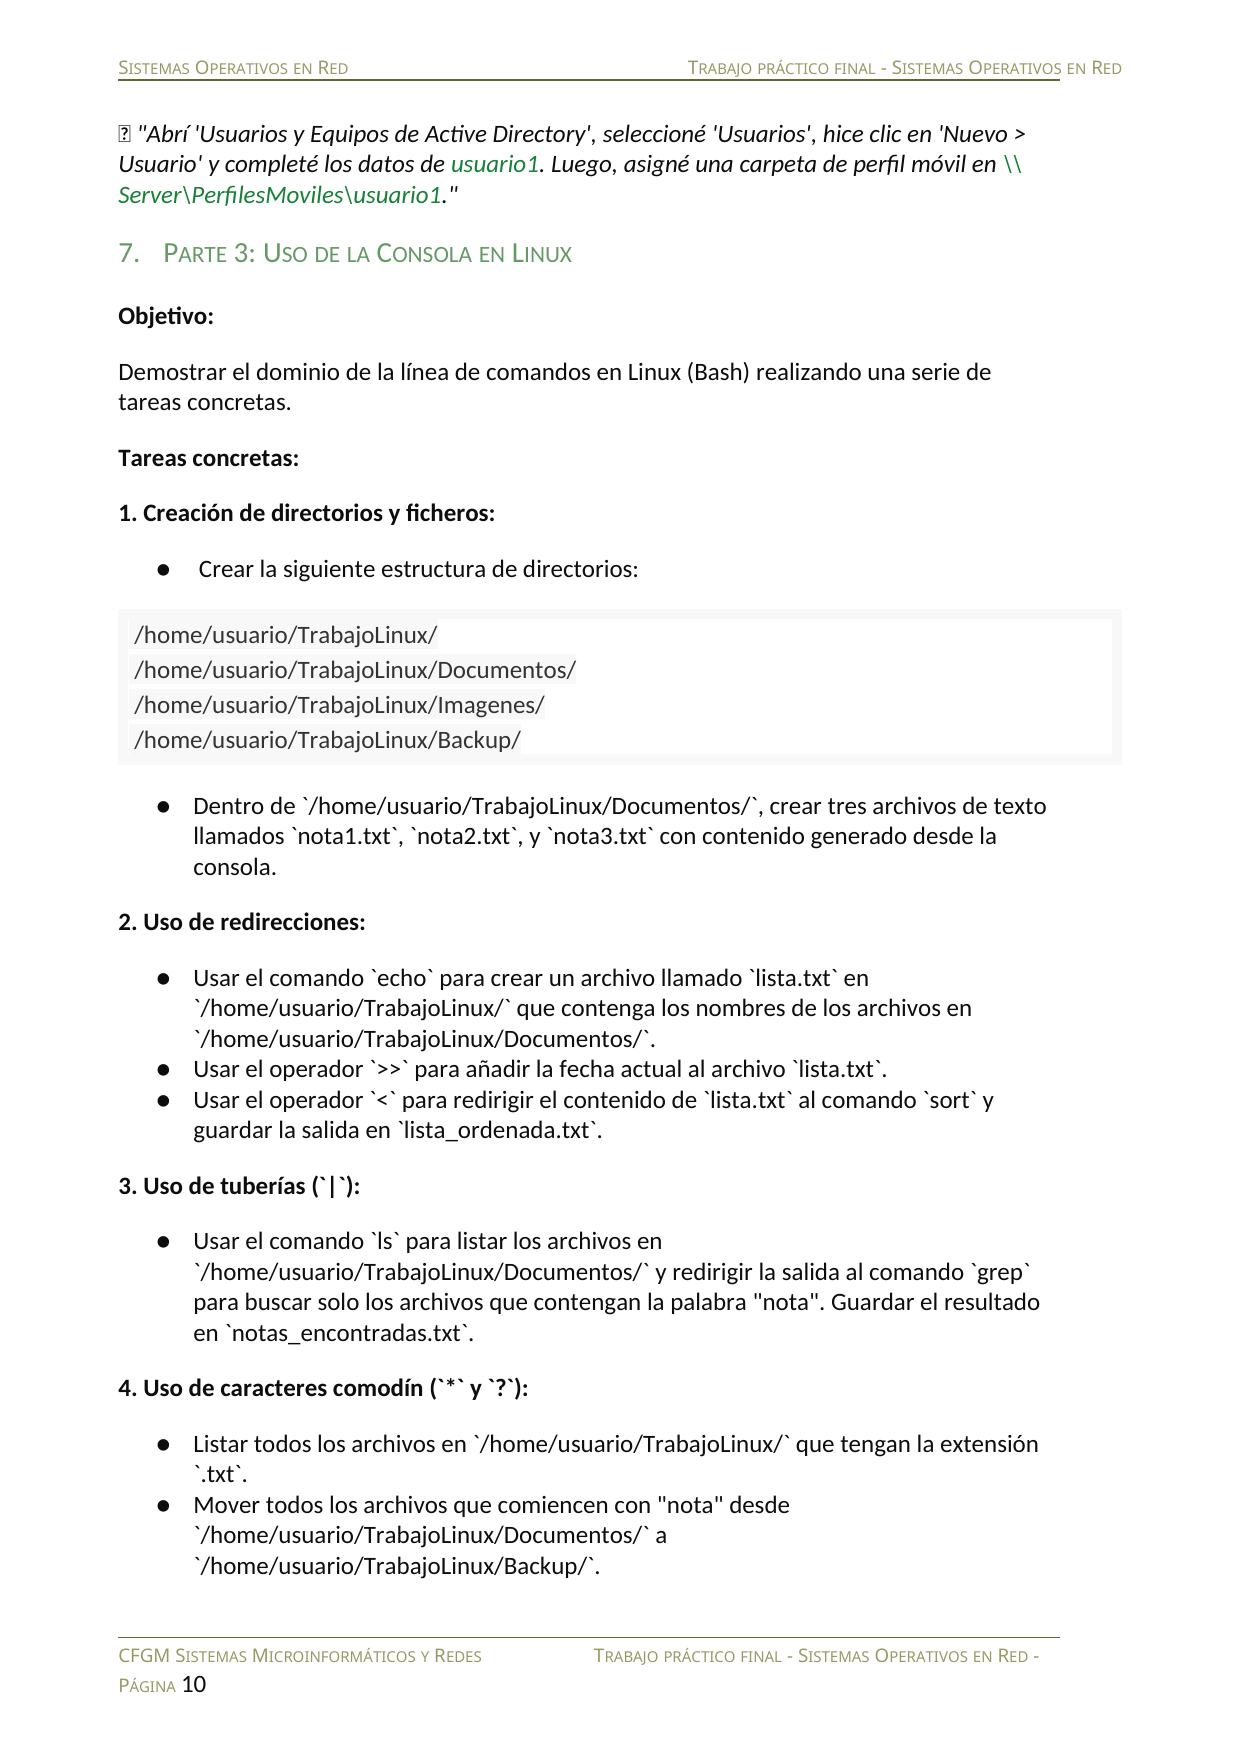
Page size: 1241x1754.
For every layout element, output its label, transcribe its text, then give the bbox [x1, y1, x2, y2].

list Usar el comando `echo` para crear un archivo llamado `lista.txt` en `/home/usuario/TrabajoLinux/` que contenga los nombres de los archivos en `/home/usuario/TrabajoLinux/Documentos/`. [156, 962, 1060, 1053]
text Objetivo: [118, 300, 1060, 331]
text Demostrar el dominio de la línea de comandos en Linux (Bash) realizando una serie de tareas concretas. [118, 356, 1060, 417]
list Listar todos los archivos en `/home/usuario/TrabajoLinux/` que tengan la extensión `.txt`. [156, 1428, 1060, 1489]
list Crear la siguiente estructura de directorios: [156, 553, 1060, 583]
text 3. Uso de tuberías (`|`): [118, 1170, 1060, 1201]
table_header /home/usuario/TrabajoLinux/ /home/usuario/TrabajoLinux/Documentos/ /home/usuario/TrabajoLinux/Imagenes/ /home/usuario/TrabajoLinux/Backup/ [118, 609, 1122, 765]
list Usar el operador `>>` para añadir la fecha actual al archivo `lista.txt`. [156, 1053, 1060, 1084]
text 2. Uso de redirecciones: [118, 906, 1060, 937]
list Mover todos los archivos que comiencen con "nota" desde `/home/usuario/TrabajoLinux/Documentos/` a `/home/usuario/TrabajoLinux/Backup/`. [156, 1489, 1060, 1581]
text 1. Creación de directorios y ficheros: [118, 497, 1060, 528]
list Usar el operador `<` para redirigir el contenido de `lista.txt` al comando `sort` y guardar la salida en `lista_ordenada.txt`. [156, 1084, 1060, 1145]
subtitle Parte 3: Uso de la Consola en Linux [118, 234, 1122, 270]
text Tareas concretas: [118, 442, 1060, 472]
list Dentro de `/home/usuario/TrabajoLinux/Documentos/`, crear tres archivos de texto llamados `nota1.txt`, `nota2.txt`, y `nota3.txt` con contenido generado desde la consola. [156, 790, 1060, 881]
text ✅ "Abrí 'Usuarios y Equipos de Active Directory', seleccioné 'Usuarios', hice clic en 'Nuevo > Usuario' y completé los datos de usuario1. Luego, asigné una carpeta de perfil móvil en \\Server\PerfilesMoviles\usuario1." [118, 118, 1060, 209]
list Usar el comando `ls` para listar los archivos en `/home/usuario/TrabajoLinux/Documentos/` y redirigir la salida al comando `grep` para buscar solo los archivos que contengan la palabra "nota". Guardar el resultado en `notas_encontradas.txt`. [156, 1226, 1060, 1348]
text 4. Uso de caracteres comodín (`*` y `?`): [118, 1373, 1060, 1403]
